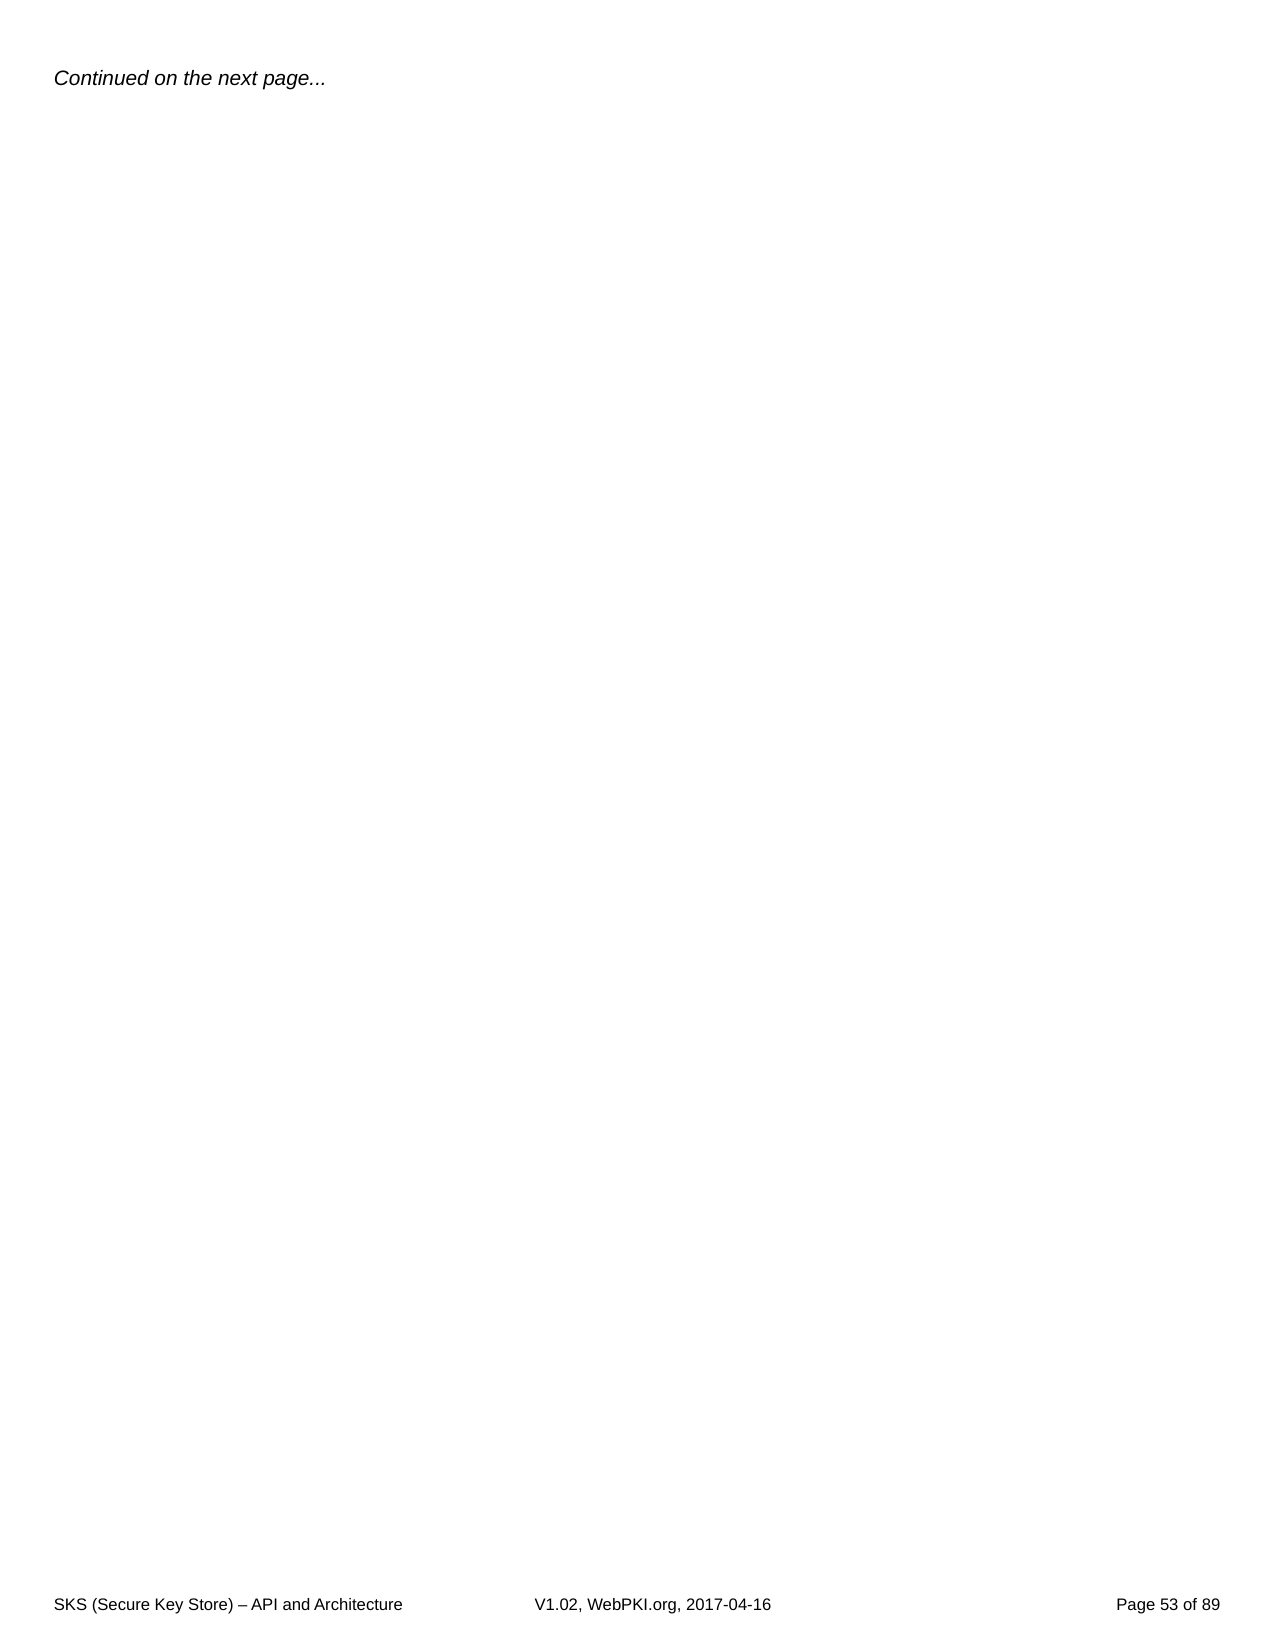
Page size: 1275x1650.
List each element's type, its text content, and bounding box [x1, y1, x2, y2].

text Continued on the next page... [54, 66, 1221, 90]
